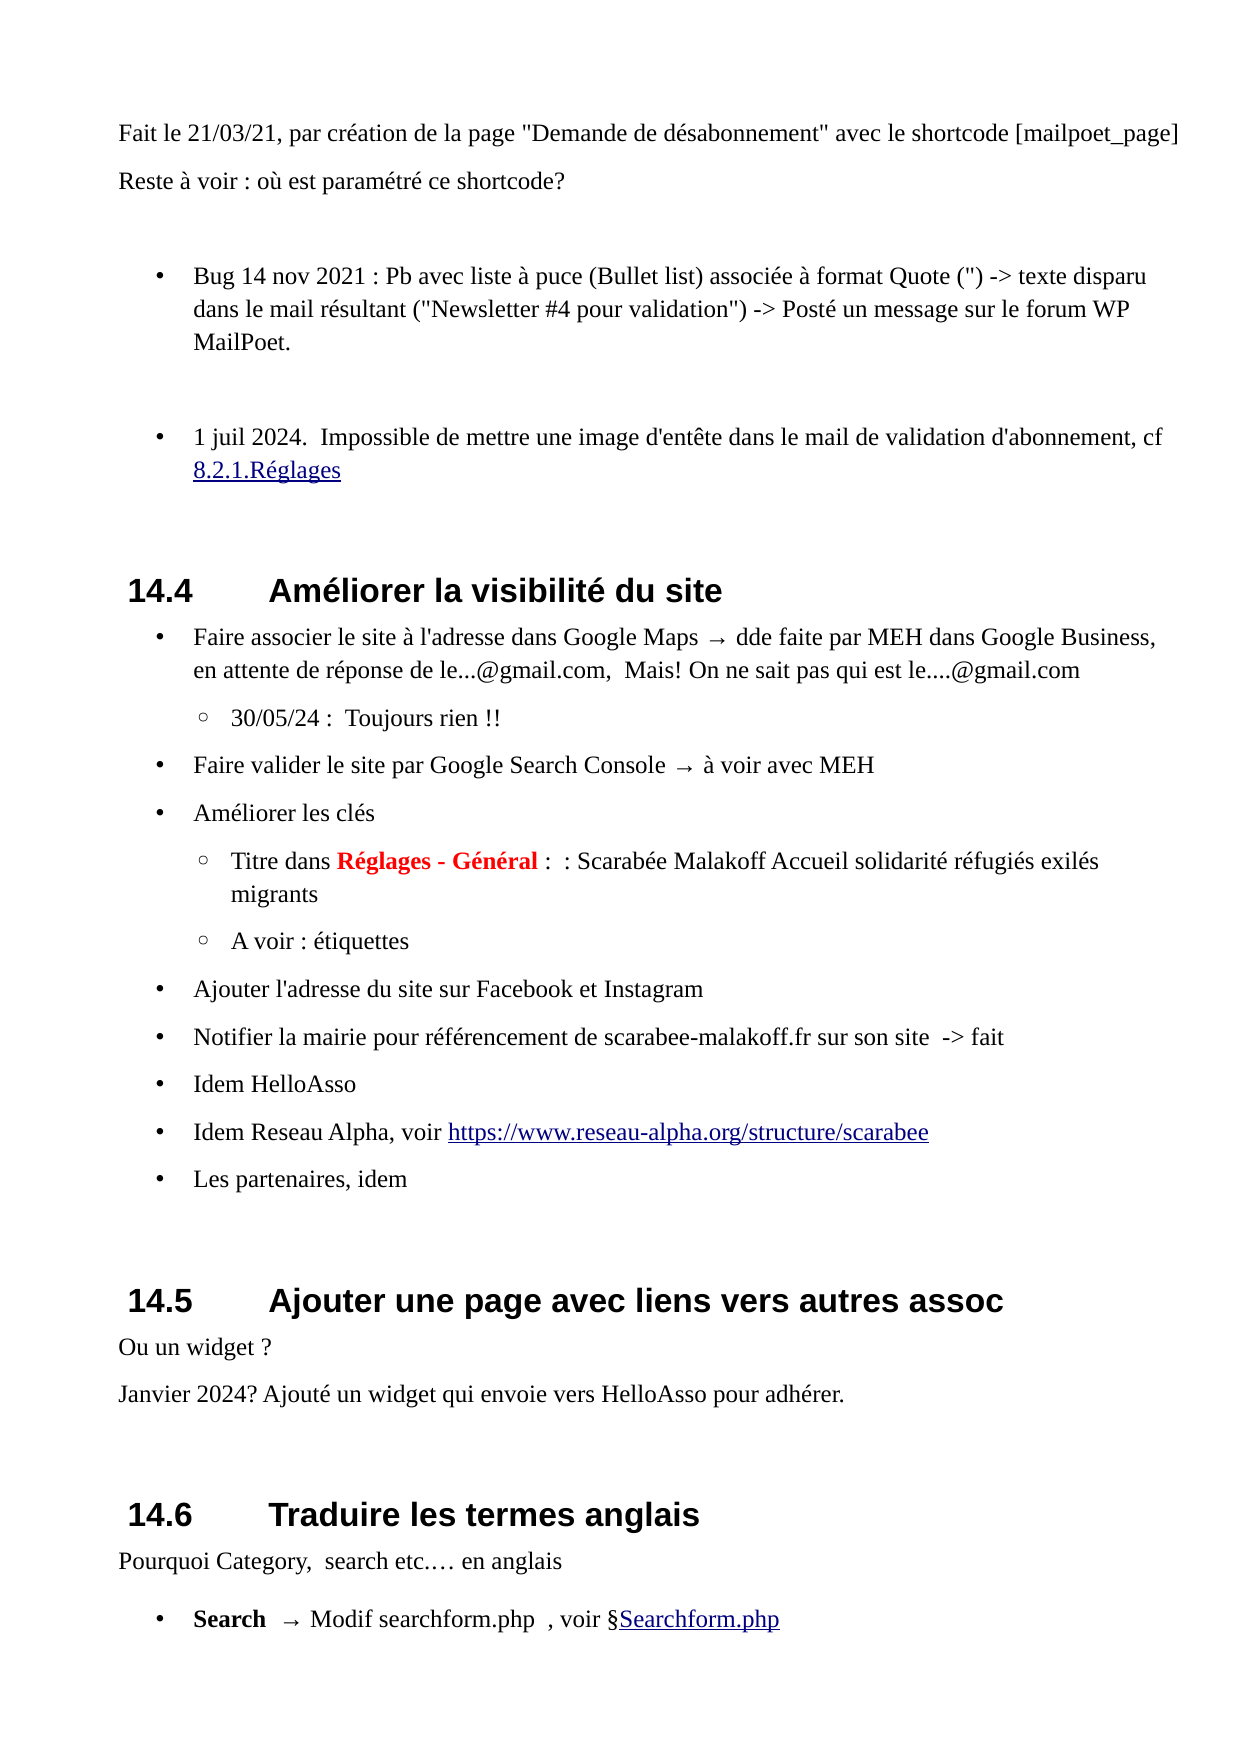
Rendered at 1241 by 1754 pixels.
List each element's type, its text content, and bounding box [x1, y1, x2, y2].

list Bug 14 nov 2021 : Pb avec liste à puce (Bullet list) associée à format Quote (") -> texte disparu dans le mail résultant ("Newsletter #4 pour validation") -> Posté un message sur le forum WP MailPoet. [156, 261, 1181, 356]
text Janvier 2024? Ajouté un widget qui envoie vers HelloAsso pour adhérer. [118, 1379, 1181, 1408]
text Fait le 21/03/21, par création de la page "Demande de désabonnement" avec le shortcode [mailpoet_page] [118, 118, 1181, 147]
text Reste à voir : où est paramétré ce shortcode? [118, 166, 1181, 194]
list Faire associer le site à l'adresse dans Google Maps → dde faite par MEH dans Google Business, en attente de réponse de le...@gmail.com, Mais! On ne sait pas qui est le....@gmail.com [156, 622, 1181, 684]
list A voir : étiquettes [193, 926, 1181, 955]
subtitle Ajouter une page avec liens vers autres assoc [118, 1281, 1181, 1319]
list Les partenaires, idem [156, 1164, 1181, 1193]
list 1 juil 2024. Impossible de mettre une image d'entête dans le mail de validation d'abonnement, cf 8.2.1.Réglages [156, 422, 1181, 484]
list Faire valider le site par Google Search Console → à voir avec MEH [156, 751, 1181, 779]
text Ou un widget ? [118, 1332, 1181, 1360]
subtitle Améliorer la visibilité du site [118, 571, 1181, 610]
list Notifier la mairie pour référencement de scarabee-malakoff.fr sur son site -> fait [156, 1022, 1181, 1050]
list Search → Modif searchform.php , voir §Searchform.php [156, 1604, 1181, 1633]
list Idem Reseau Alpha, voir https://www.reseau-alpha.org/structure/scarabee [156, 1117, 1181, 1146]
list Idem HelloAsso [156, 1069, 1181, 1098]
list Ajouter l'adresse du site sur Facebook et Instagram [156, 974, 1181, 1003]
text Pourquoi Category, search etc.… en anglais [118, 1546, 1181, 1575]
list 30/05/24 : Toujours rien !! [193, 703, 1181, 732]
list Titre dans Réglages - Général : : Scarabée Malakoff Accueil solidarité réfugiés exilés migrants [193, 846, 1181, 908]
list Améliorer les clés [156, 798, 1181, 827]
subtitle Traduire les termes anglais [118, 1495, 1181, 1534]
